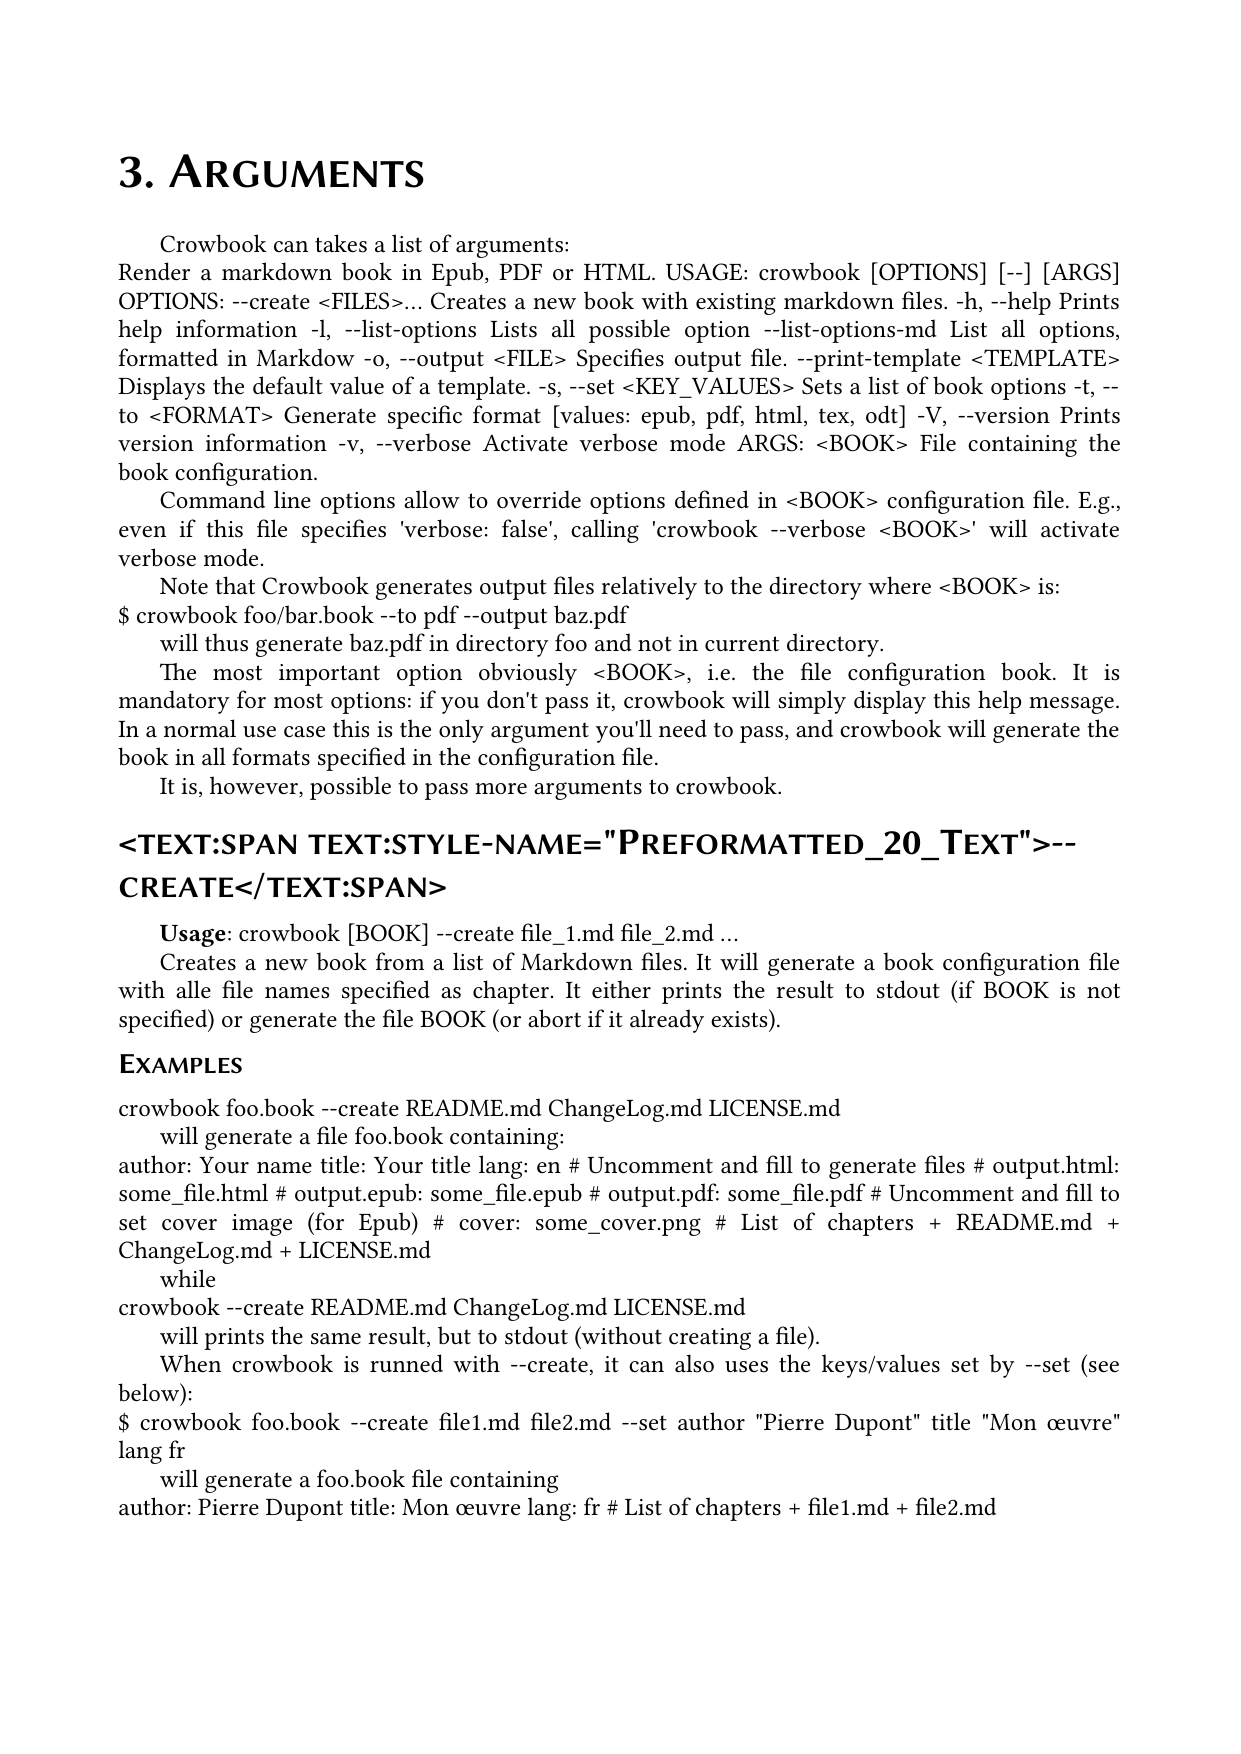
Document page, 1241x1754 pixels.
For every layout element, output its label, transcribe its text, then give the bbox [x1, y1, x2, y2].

subtitle Examples [118, 1048, 1122, 1081]
text Usage: crowbook [BOOK] --create file_1.md file_2.md ... [118, 919, 1122, 948]
text When crowbook is runned with --create, it can also uses the keys/values set by --set (see below): [118, 1351, 1122, 1408]
text author: Pierre Dupont title: Mon œuvre lang: fr # List of chapters + file1.md + file2.md [118, 1493, 1122, 1522]
text Crowbook can takes a list of arguments: [118, 229, 1122, 258]
text It is, however, possible to pass more arguments to crowbook. [118, 772, 1122, 800]
text $ crowbook foo.book --create file1.md file2.md --set author "Pierre Dupont" title "Mon œuvre" lang fr [118, 1408, 1122, 1465]
text will thus generate baz.pdf in directory foo and not in current directory. [118, 629, 1122, 658]
text The most important option obviously <BOOK>, i.e. the file configuration book. It is mandatory for most options: if you don't pass it, crowbook will simply display this help message. In a normal use case this is the only argument you'll need to pass, and crowbook will generate the book in all formats specified in the configuration file. [118, 658, 1122, 772]
text Creates a new book from a list of Markdown files. It will generate a book configuration file with alle file names specified as chapter. It either prints the result to stdout (if BOOK is not specified) or generate the file BOOK (or abort if it already exists). [118, 948, 1122, 1033]
text will generate a foo.book file containing [118, 1465, 1122, 1493]
text crowbook --create README.md ChangeLog.md LICENSE.md [118, 1293, 1122, 1322]
text Command line options allow to override options defined in <BOOK> configuration file. E.g., even if this file specifies 'verbose: false', calling 'crowbook --verbose <BOOK>' will activate verbose mode. [118, 486, 1122, 572]
text while [118, 1265, 1122, 1293]
text Note that Crowbook generates output files relatively to the directory where <BOOK> is: [118, 572, 1122, 601]
text author: Your name title: Your title lang: en # Uncomment and fill to generate files # output.html: some_file.html # output.epub: some_file.epub # output.pdf: some_file.pdf # Uncomment and fill to set cover image (for Epub) # cover: some_cover.png # List of chapters + README.md + ChangeLog.md + LICENSE.md [118, 1151, 1122, 1265]
text crowbook foo.book --create README.md ChangeLog.md LICENSE.md [118, 1094, 1122, 1122]
text Render a markdown book in Epub, PDF or HTML. USAGE: crowbook [OPTIONS] [--] [ARGS] OPTIONS: --create <FILES>... Creates a new book with existing markdown files. -h, --help Prints help information -l, --list-options Lists all possible option --list-options-md List all options, formatted in Markdow -o, --output <FILE> Specifies output file. --print-template <TEMPLATE> Displays the default value of a template. -s, --set <KEY_VALUES> Sets a list of book options -t, --to <FORMAT> Generate specific format [values: epub, pdf, html, tex, odt] -V, --version Prints version information -v, --verbose Activate verbose mode ARGS: <BOOK> File containing the book configuration. [118, 258, 1122, 486]
text will generate a file foo.book containing: [118, 1122, 1122, 1151]
subtitle <text:span text:style-name="Preformatted_20_Text">--create</text:span> [118, 821, 1122, 907]
subtitle 3. Arguments [118, 143, 1122, 200]
text $ crowbook foo/bar.book --to pdf --output baz.pdf [118, 601, 1122, 629]
text will prints the same result, but to stdout (without creating a file). [118, 1322, 1122, 1351]
